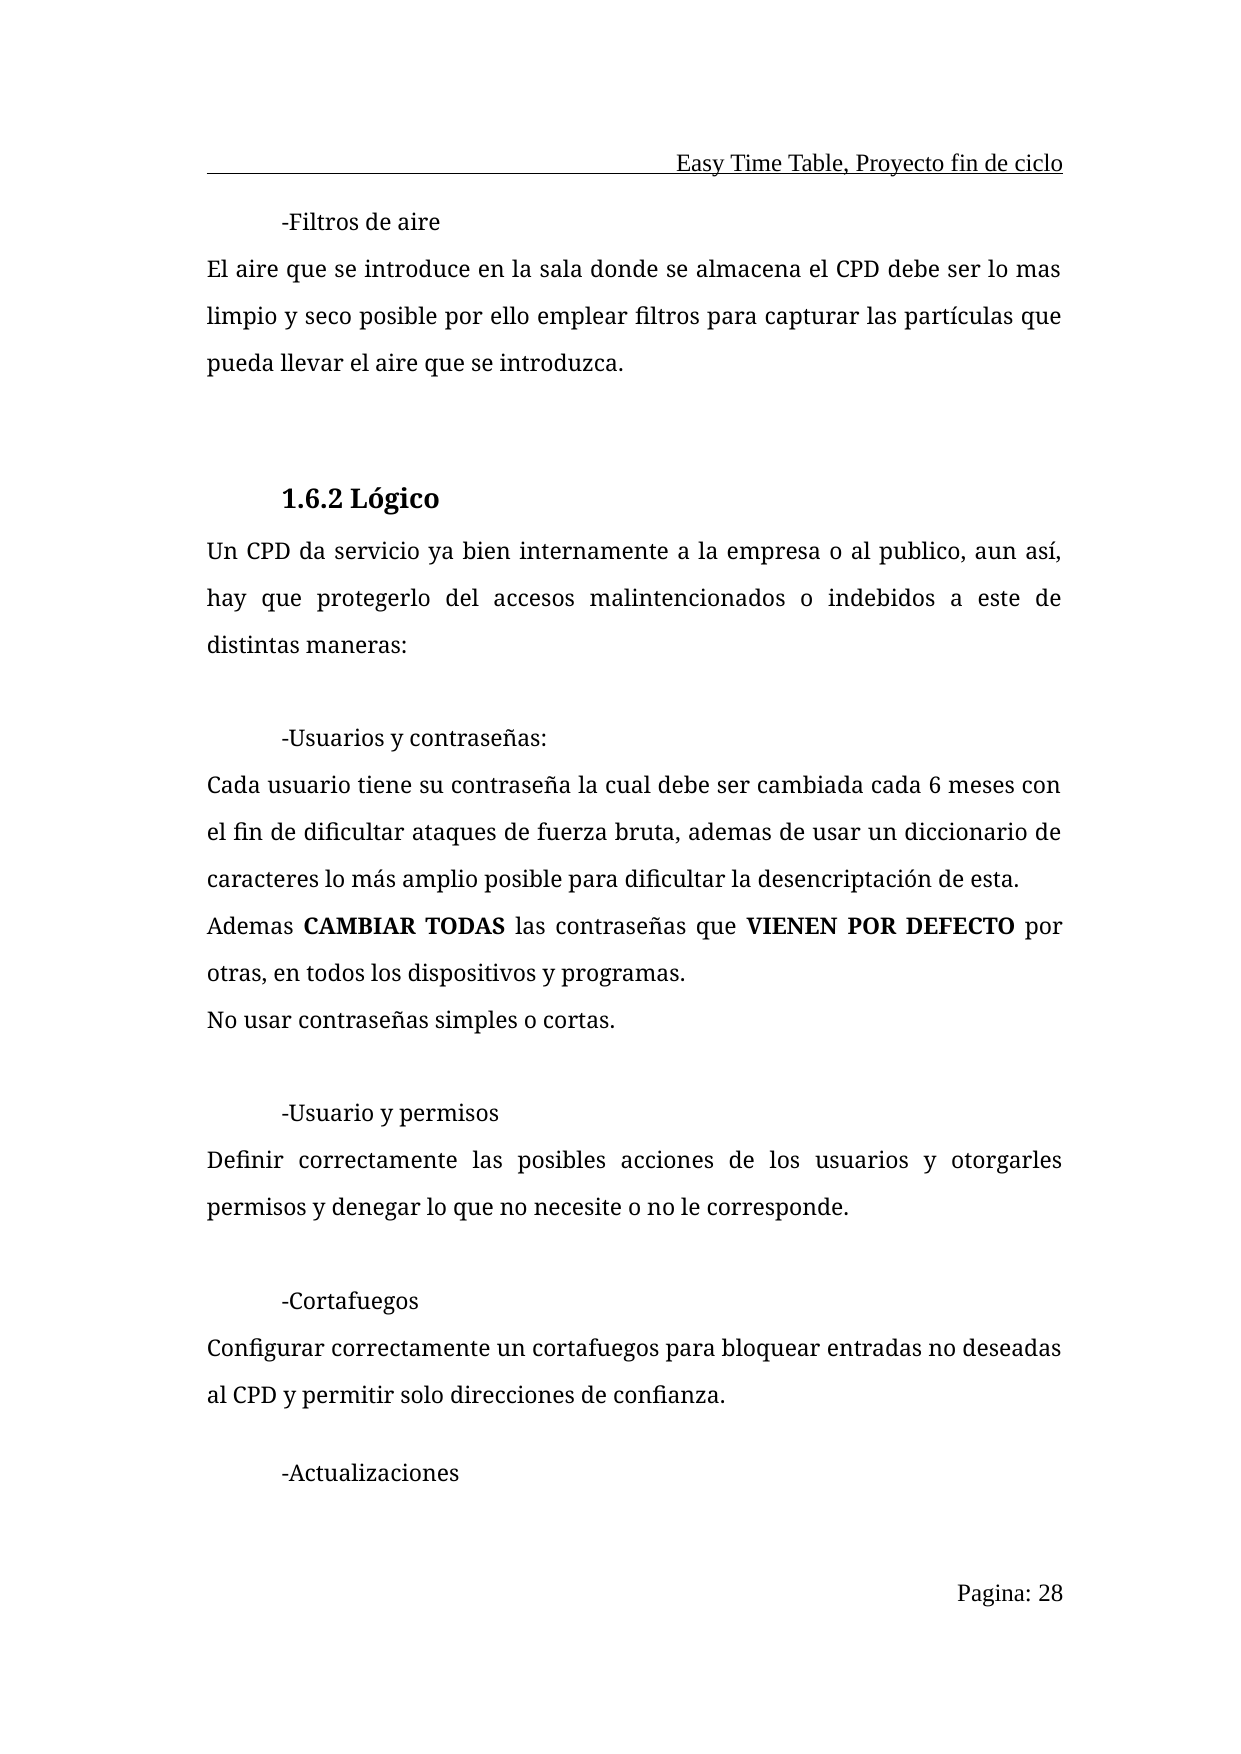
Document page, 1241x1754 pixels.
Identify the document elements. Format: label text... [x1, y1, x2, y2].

text Configurar correctamente un cortafuegos para bloquear entradas no deseadas al CPD y permitir solo direcciones de confianza. [207, 1332, 1063, 1410]
text Definir correctamente las posibles acciones de los usuarios y otorgarles permisos y denegar lo que no necesite o no le corresponde. [207, 1144, 1063, 1222]
text -Usuario y permisos [207, 1097, 1063, 1128]
text -Usuarios y contraseñas: [207, 722, 1063, 753]
text -Cortafuegos [207, 1285, 1063, 1316]
text Ademas CAMBIAR TODAS las contraseñas que VIENEN POR DEFECTO por otras, en todos los dispositivos y programas. [207, 910, 1063, 988]
text -Actualizaciones [207, 1457, 1063, 1488]
text Cada usuario tiene su contraseña la cual debe ser cambiada cada 6 meses con el fin de dificultar ataques de fuerza bruta, ademas de usar un diccionario de caracteres lo más amplio posible para dificultar la desencriptación de esta. [207, 769, 1063, 894]
text El aire que se introduce en la sala donde se almacena el CPD debe ser lo mas limpio y seco posible por ello emplear filtros para capturar las partículas que pueda llevar el aire que se introduzca. [207, 253, 1063, 378]
text No usar contraseñas simples o cortas. [207, 1003, 1063, 1035]
text -Filtros de aire [207, 206, 1063, 237]
text Un CPD da servicio ya bien internamente a la empresa o al publico, aun así, hay que protegerlo del accesos malintencionados o indebidos a este de distintas maneras: [207, 535, 1063, 660]
text 1.6.2 Lógico [207, 479, 1063, 516]
